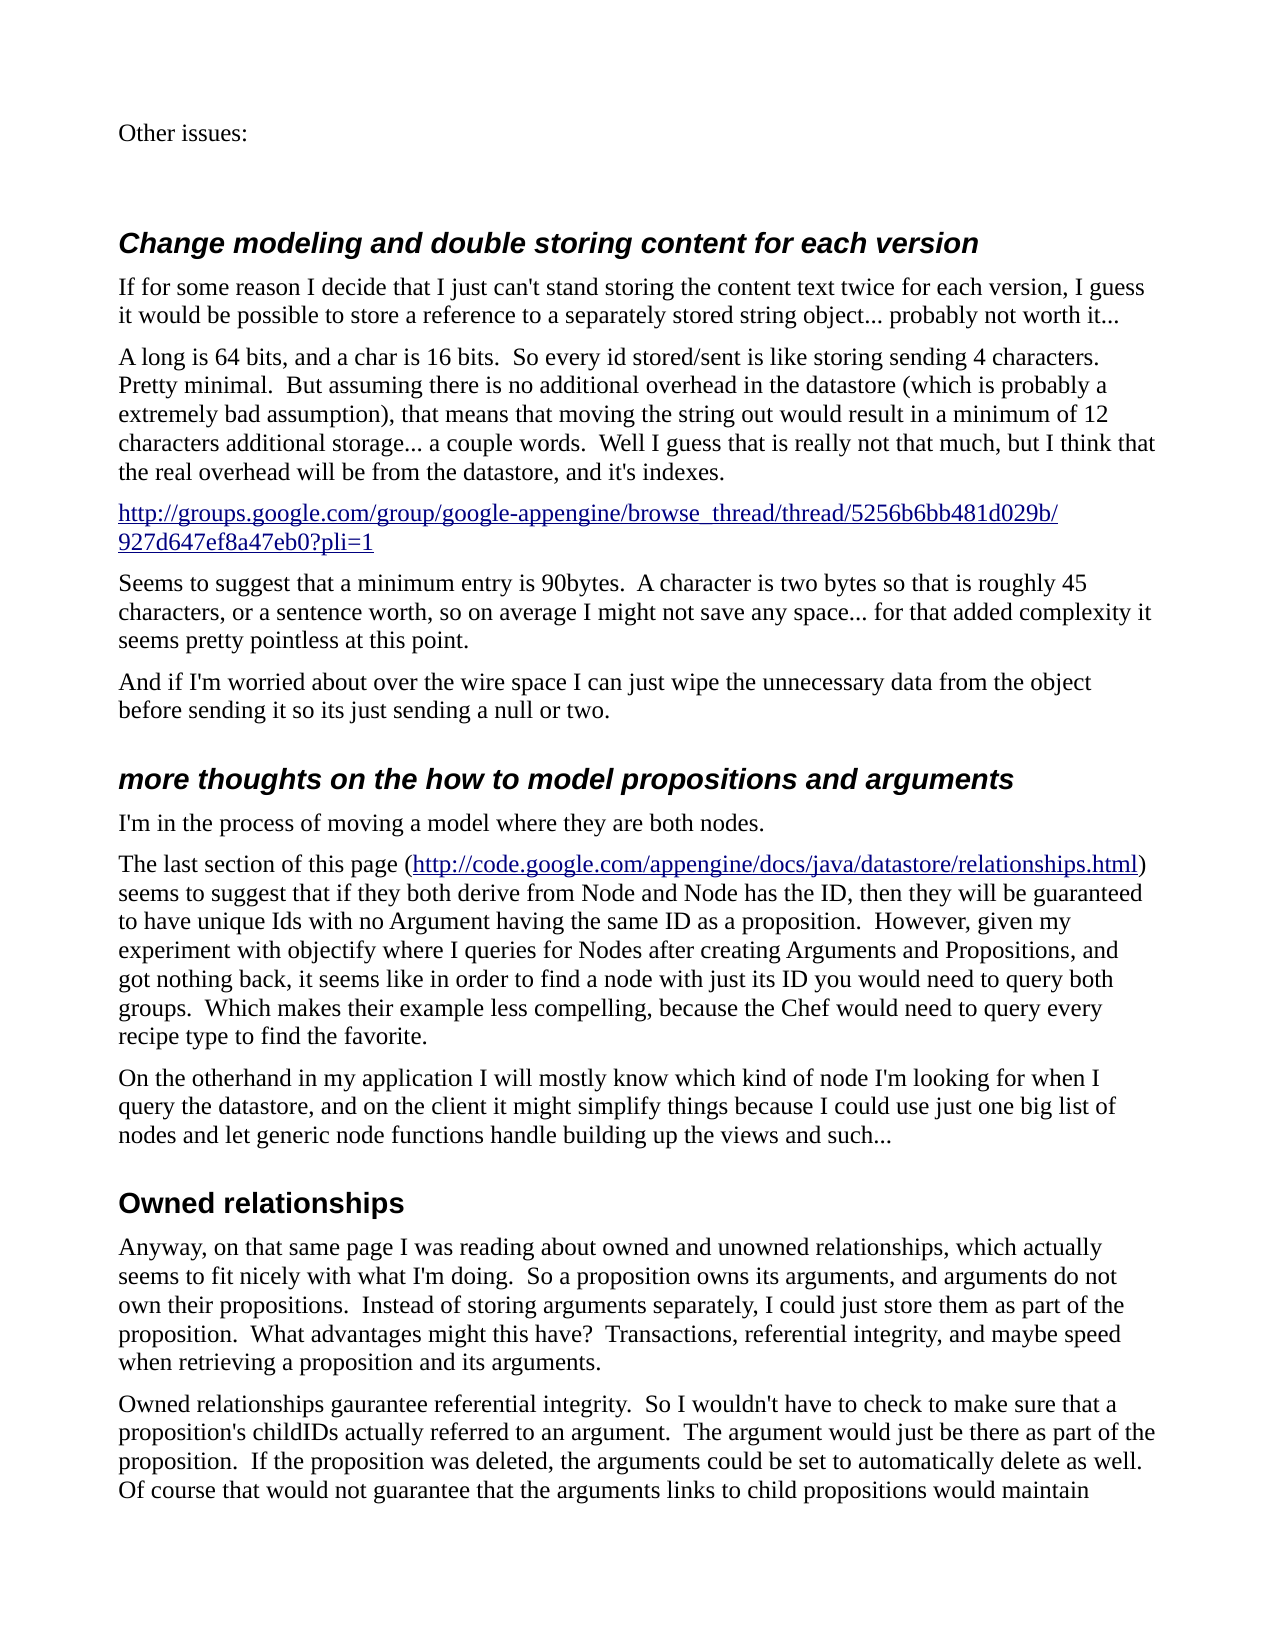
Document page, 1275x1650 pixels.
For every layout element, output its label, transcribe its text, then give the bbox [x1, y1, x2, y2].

subtitle Owned relationships [118, 1186, 1157, 1220]
subtitle more thoughts on the how to model propositions and arguments [118, 762, 1157, 795]
text A long is 64 bits, and a char is 16 bits. So every id stored/sent is like storing sending 4 characters. Pretty minimal. But assuming there is no additional overhead in the datastore (which is probably a extremely bad assumption), that means that moving the string out would result in a minimum of 12 characters additional storage... a couple words. Well I guess that is really not that much, but I think that the real overhead will be from the datastore, and it's indexes. [118, 342, 1157, 485]
text http://groups.google.com/group/google-appengine/browse_thread/thread/5256b6bb481d029b/927d647ef8a47eb0?pli=1 [118, 498, 1157, 555]
text Owned relationships gaurantee referential integrity. So I wouldn't have to check to make sure that a proposition's childIDs actually referred to an argument. The argument would just be there as part of the proposition. If the proposition was deleted, the arguments could be set to automatically delete as well. Of course that would not guarantee that the arguments links to child propositions would maintain [118, 1389, 1157, 1504]
text Other issues: [118, 118, 1157, 147]
text The last section of this page (http://code.google.com/appengine/docs/java/datastore/relationships.html) seems to suggest that if they both derive from Node and Node has the ID, then they will be guaranteed to have unique Ids with no Argument having the same ID as a proposition. However, given my experiment with objectify where I queries for Nodes after creating Arguments and Propositions, and got nothing back, it seems like in order to find a node with just its ID you would need to query both groups. Which makes their example less compelling, because the Chef would need to query every recipe type to find the favorite. [118, 849, 1157, 1050]
subtitle Change modeling and double storing content for each version [118, 226, 1157, 259]
text Anyway, on that same page I was reading about owned and unowned relationships, which actually seems to fit nicely with what I'm doing. So a proposition owns its arguments, and arguments do not own their propositions. Instead of storing arguments separately, I could just store them as part of the proposition. What advantages might this have? Transactions, referential integrity, and maybe speed when retrieving a proposition and its arguments. [118, 1232, 1157, 1376]
text Seems to suggest that a minimum entry is 90bytes. A character is two bytes so that is roughly 45 characters, or a sentence worth, so on average I might not save any space... for that added complexity it seems pretty pointless at this point. [118, 568, 1157, 654]
text I'm in the process of moving a model where they are both nodes. [118, 808, 1157, 836]
text And if I'm worried about over the wire space I can just wipe the unnecessary data from the object before sending it so its just sending a null or two. [118, 667, 1157, 724]
text If for some reason I decide that I just can't stand storing the content text twice for each version, I guess it would be possible to store a reference to a separately stored string object... probably not worth it... [118, 272, 1157, 329]
text On the otherhand in my application I will mostly know which kind of node I'm looking for when I query the datastore, and on the client it might simplify things because I could use just one big list of nodes and let generic node functions handle building up the views and such... [118, 1063, 1157, 1149]
